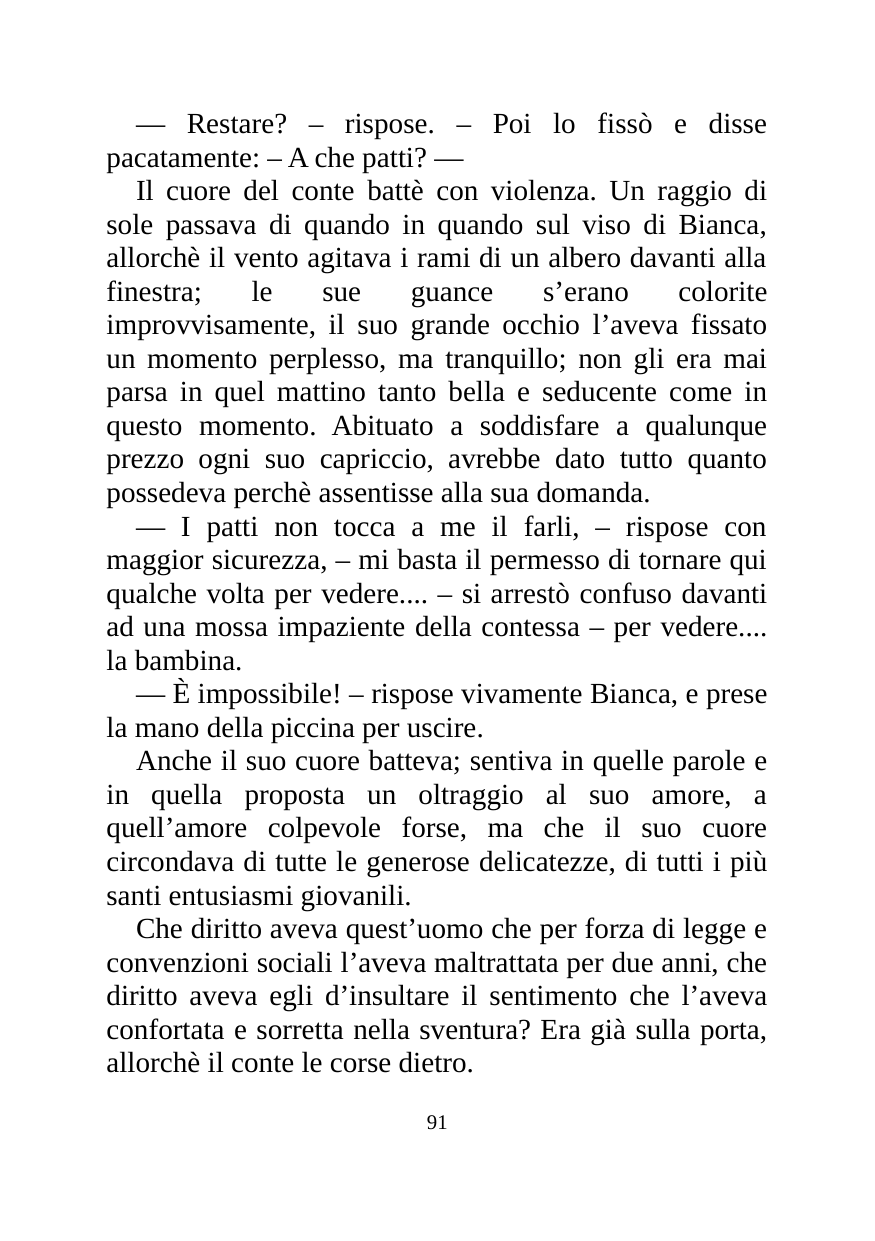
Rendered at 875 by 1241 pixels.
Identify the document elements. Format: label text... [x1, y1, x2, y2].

text Anche il suo cuore batteva; sentiva in quelle parole e in quella proposta un oltraggio al suo amore, a quell’amore colpevole forse, ma che il suo cuore circondava di tutte le generose delicatezze, di tutti i più santi entusiasmi giovanili. [106, 743, 768, 911]
text — I patti non tocca a me il farli, – rispose con maggior sicurezza, – mi basta il permesso di tornare qui qualche volta per vedere.... – si arrestò confuso davanti ad una mossa impaziente della contessa – per vedere.... la bambina. [106, 509, 768, 676]
text — È impossibile! – rispose vivamente Bianca, e prese la mano della piccina per uscire. [106, 676, 768, 743]
text — Restare? – rispose. – Poi lo fissò e disse pacatamente: – A che patti? — [106, 106, 768, 173]
text Che diritto aveva quest’uomo che per forza di legge e convenzioni sociali l’aveva maltrattata per due anni, che diritto aveva egli d’insultare il sentimento che l’aveva confortata e sorretta nella sventura? Era già sulla porta, allorchè il conte le corse dietro. [106, 911, 768, 1079]
text Il cuore del conte battè con violenza. Un raggio di sole passava di quando in quando sul viso di Bianca, allorchè il vento agitava i rami di un albero davanti alla finestra; le sue guance s’erano colorite improvvisamente, il suo grande occhio l’aveva fissato un momento perplesso, ma tranquillo; non gli era mai parsa in quel mattino tanto bella e seducente come in questo momento. Abituato a soddisfare a qualunque prezzo ogni suo capriccio, avrebbe dato tutto quanto possedeva perchè assentisse alla sua domanda. [106, 173, 768, 509]
